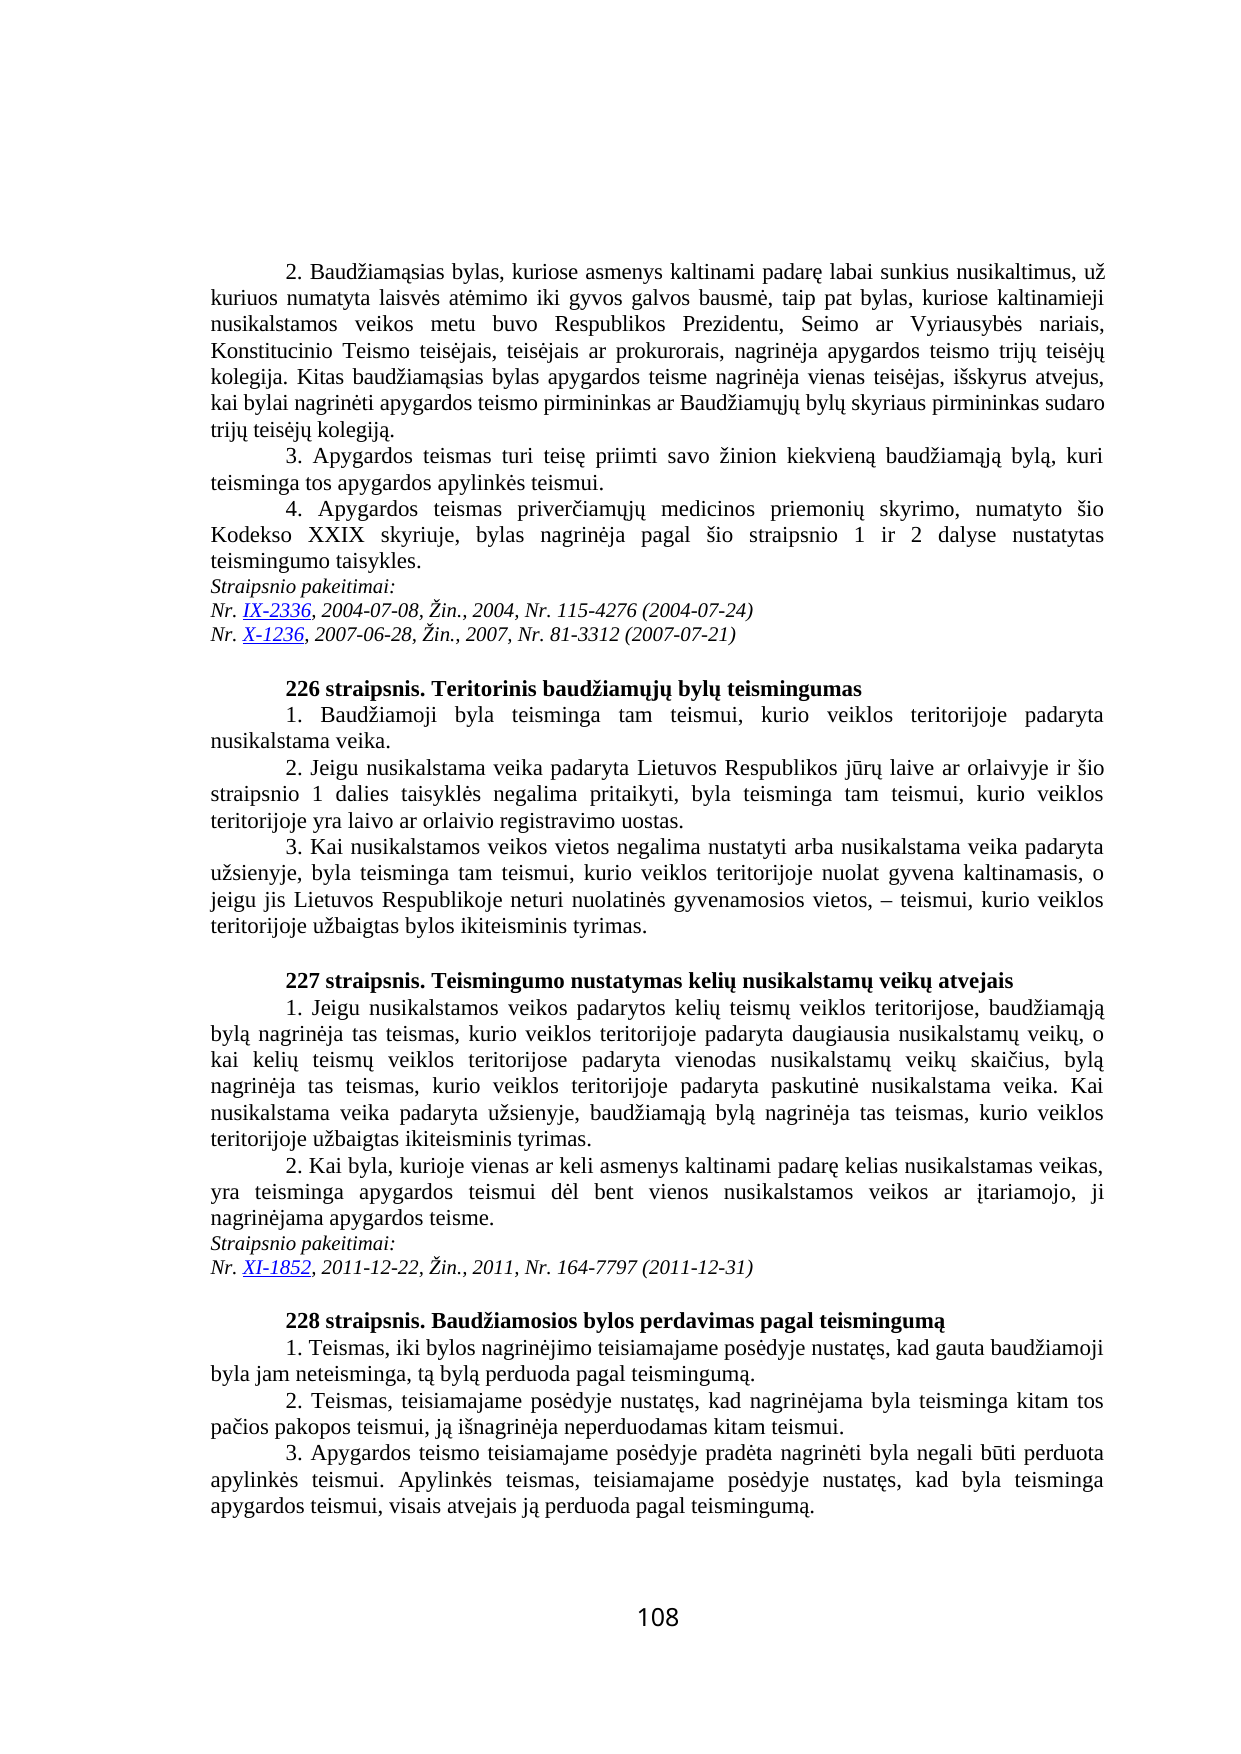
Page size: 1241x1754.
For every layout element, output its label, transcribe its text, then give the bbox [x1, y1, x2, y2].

text Nr. X-1236, 2007-06-28, Žin., 2007, Nr. 81-3312 (2007-07-21) [210, 622, 1105, 646]
text 228 straipsnis. Baudžiamosios bylos perdavimas pagal teismingumą [210, 1308, 1105, 1334]
text Nr. XI-1852, 2011-12-22, Žin., 2011, Nr. 164-7797 (2011-12-31) [210, 1255, 1105, 1279]
text 227 straipsnis. Teismingumo nustatymas kelių nusikalstamų veikų atvejais [285, 967, 1105, 993]
text 2. Jeigu nusikalstama veika padaryta Lietuvos Respublikos jūrų laive ar orlaivyje ir šio straipsnio 1 dalies taisyklės negalima pritaikyti, byla teisminga tam teismui, kurio veiklos teritorijoje yra laivo ar orlaivio registravimo uostas. [210, 754, 1105, 833]
text 1. Teismas, iki bylos nagrinėjimo teisiamajame posėdyje nustatęs, kad gauta baudžiamoji byla jam neteisminga, tą bylą perduoda pagal teismingumą. [210, 1334, 1105, 1387]
text Straipsnio pakeitimai: [210, 574, 1105, 598]
text 3. Kai nusikalstamos veikos vietos negalima nustatyti arba nusikalstama veika padaryta užsienyje, byla teisminga tam teismui, kurio veiklos teritorijoje nuolat gyvena kaltinamasis, o jeigu jis Lietuvos Respublikoje neturi nuolatinės gyvenamosios vietos, – teismui, kurio veiklos teritorijoje užbaigtas bylos ikiteisminis tyrimas. [210, 833, 1105, 938]
text 3. Apygardos teismas turi teisę priimti savo žinion kiekvieną baudžiamąją bylą, kuri teisminga tos apygardos apylinkės teismui. [210, 442, 1105, 495]
text 3. Apygardos teismo teisiamajame posėdyje pradėta nagrinėti byla negali būti perduota apylinkės teismui. Apylinkės teismas, teisiamajame posėdyje nustatęs, kad byla teisminga apygardos teismui, visais atvejais ją perduoda pagal teismingumą. [210, 1439, 1105, 1518]
text 226 straipsnis. Teritorinis baudžiamųjų bylų teismingumas [210, 675, 1105, 701]
text 4. Apygardos teismas priverčiamųjų medicinos priemonių skyrimo, numatyto šio Kodekso XXIX skyriuje, bylas nagrinėja pagal šio straipsnio 1 ir 2 dalyse nustatytas teismingumo taisykles. [210, 495, 1105, 574]
text 2. Kai byla, kurioje vienas ar keli asmenys kaltinami padarę kelias nusikalstamas veikas, yra teisminga apygardos teismui dėl bent vienos nusikalstamos veikos ar įtariamojo, ji nagrinėjama apygardos teisme. [210, 1152, 1105, 1231]
text 2. Teismas, teisiamajame posėdyje nustatęs, kad nagrinėjama byla teisminga kitam tos pačios pakopos teismui, ją išnagrinėja neperduodamas kitam teismui. [210, 1387, 1105, 1439]
text 1. Baudžiamoji byla teisminga tam teismui, kurio veiklos teritorijoje padaryta nusikalstama veika. [210, 701, 1105, 754]
text 2. Baudžiamąsias bylas, kuriose asmenys kaltinami padarę labai sunkius nusikaltimus, už kuriuos numatyta laisvės atėmimo iki gyvos galvos bausmė, taip pat bylas, kuriose kaltinamieji nusikalstamos veikos metu buvo Respublikos Prezidentu, Seimo ar Vyriausybės nariais, Konstitucinio Teismo teisėjais, teisėjais ar prokurorais, nagrinėja apygardos teismo trijų teisėjų kolegija. Kitas baudžiamąsias bylas apygardos teisme nagrinėja vienas teisėjas, išskyrus atvejus, kai bylai nagrinėti apygardos teismo pirmininkas ar Baudžiamųjų bylų skyriaus pirmininkas sudaro trijų teisėjų kolegiją. [210, 258, 1105, 442]
text 1. Jeigu nusikalstamos veikos padarytos kelių teismų veiklos teritorijose, baudžiamąją bylą nagrinėja tas teismas, kurio veiklos teritorijoje padaryta daugiausia nusikalstamų veikų, o kai kelių teismų veiklos teritorijose padaryta vienodas nusikalstamų veikų skaičius, bylą nagrinėja tas teismas, kurio veiklos teritorijoje padaryta paskutinė nusikalstama veika. Kai nusikalstama veika padaryta užsienyje, baudžiamąją bylą nagrinėja tas teismas, kurio veiklos teritorijoje užbaigtas ikiteisminis tyrimas. [210, 993, 1105, 1152]
text Nr. IX-2336, 2004-07-08, Žin., 2004, Nr. 115-4276 (2004-07-24) [210, 598, 1105, 622]
text Straipsnio pakeitimai: [210, 1231, 1105, 1255]
